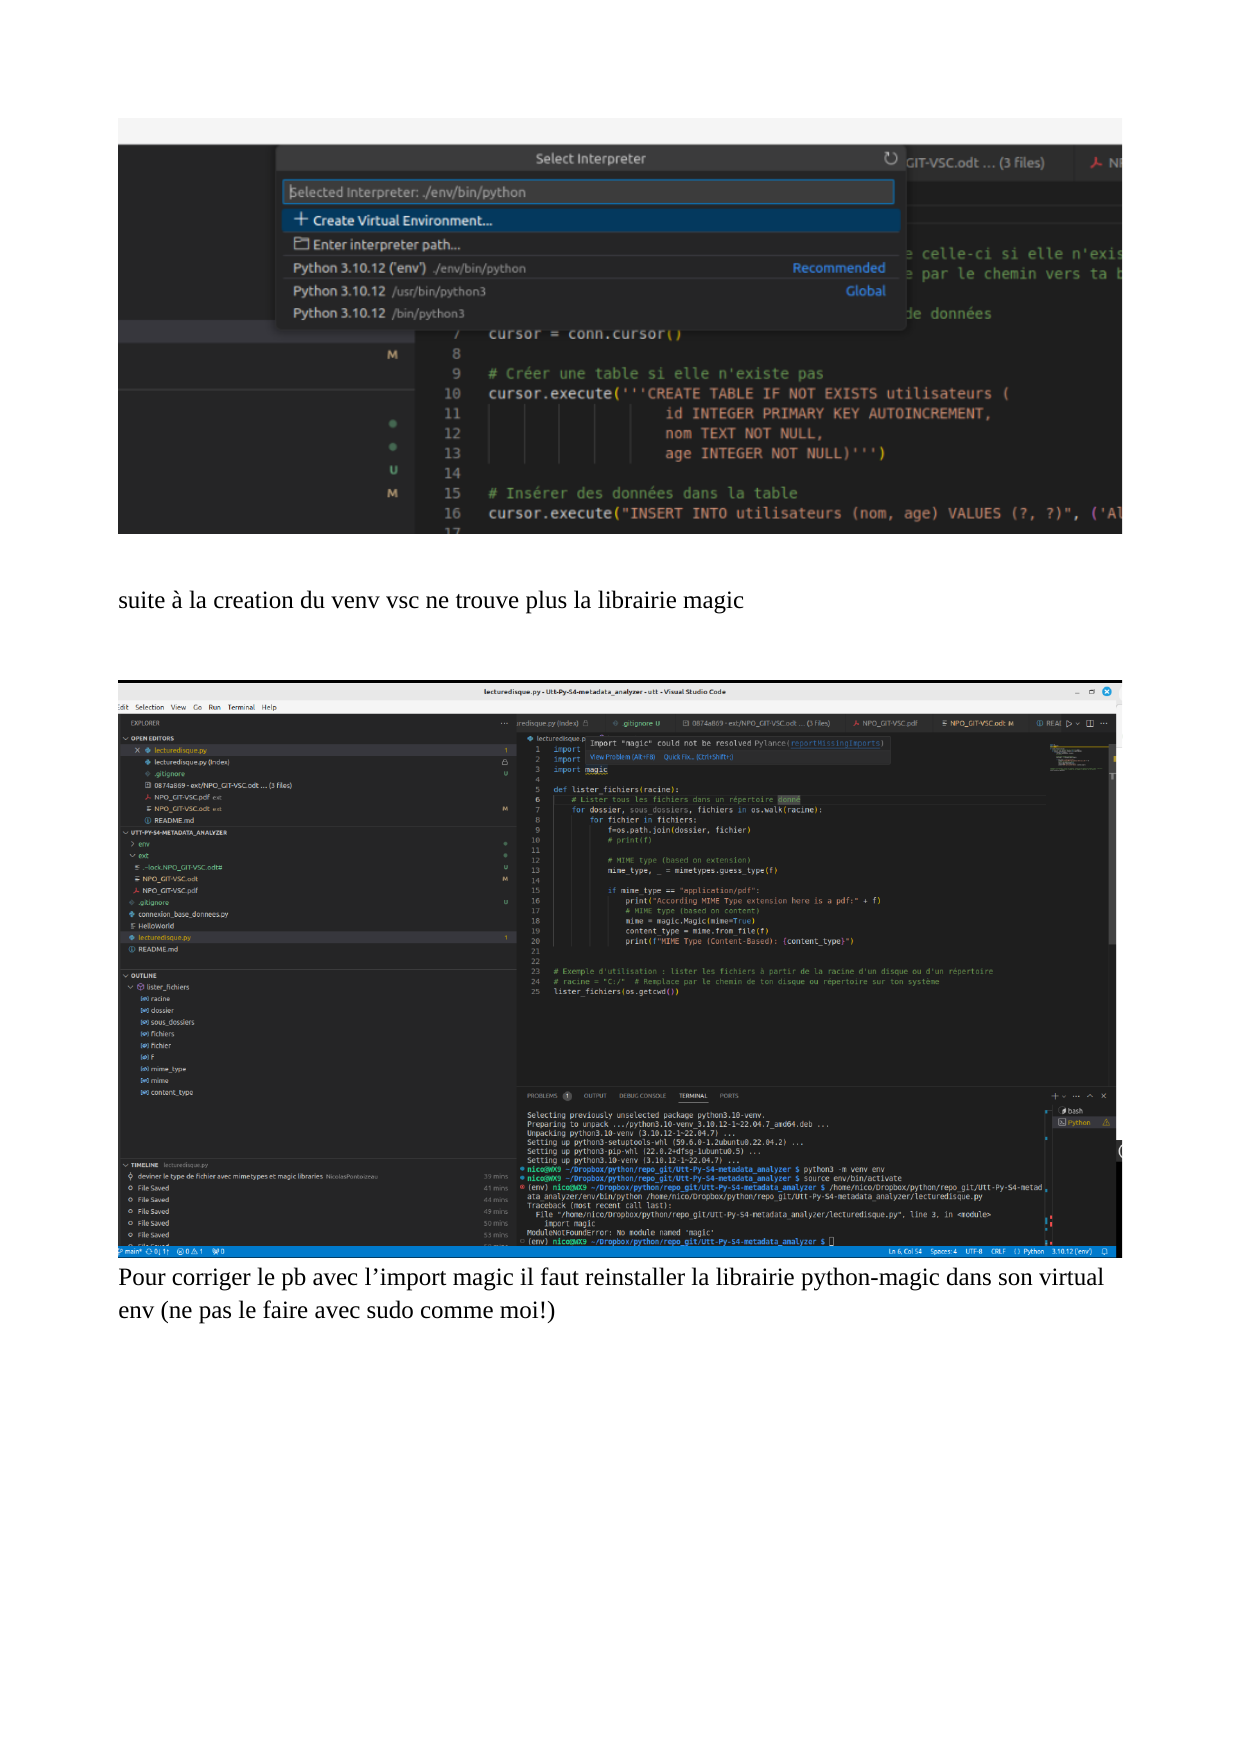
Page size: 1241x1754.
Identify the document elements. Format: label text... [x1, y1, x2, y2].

text suite à la creation du venv vsc ne trouve plus la librairie magic [118, 585, 1122, 614]
text Pour corriger le pb avec l’import magic il faut reinstaller la librairie python-magic dans son virtual env (ne pas le faire avec sudo comme moi!) [118, 1258, 1122, 1324]
picture [118, 118, 1123, 534]
picture [118, 680, 1123, 1258]
